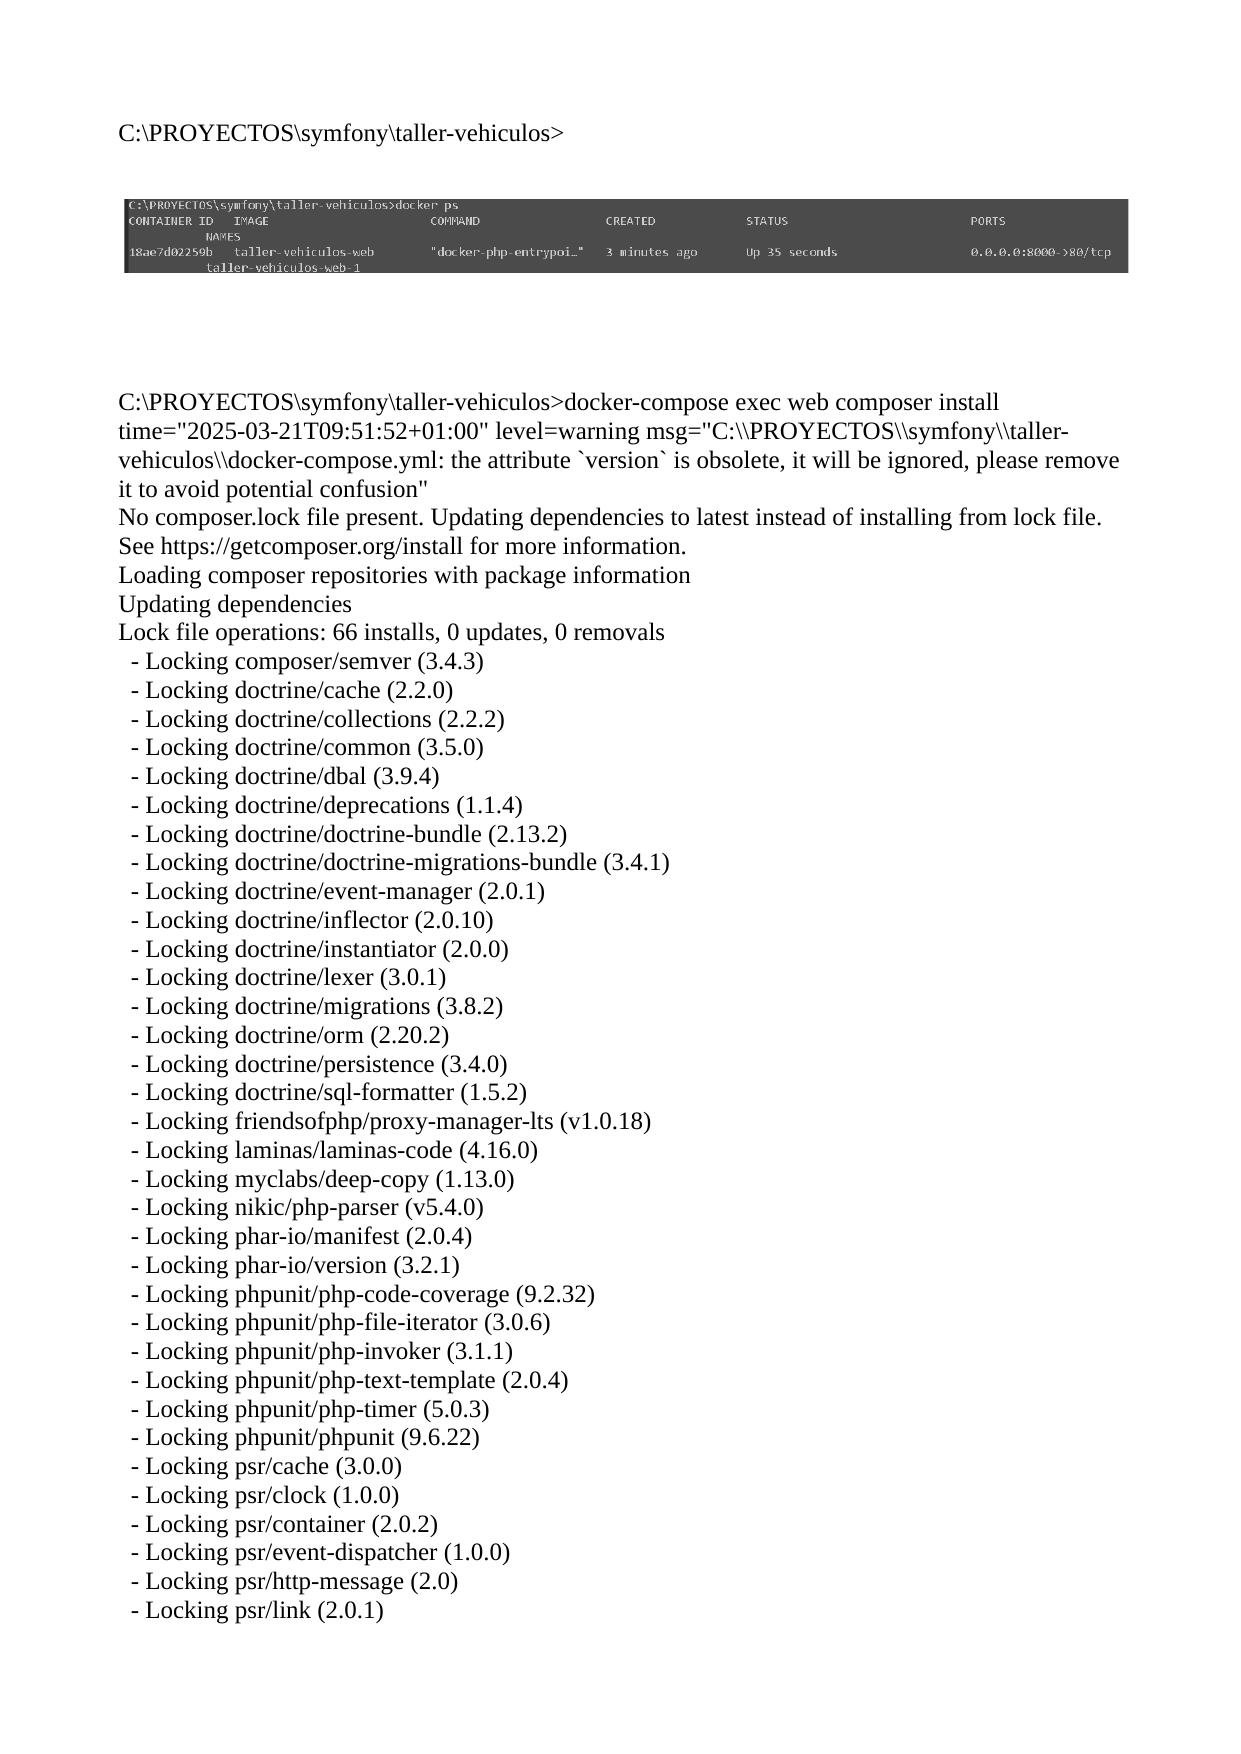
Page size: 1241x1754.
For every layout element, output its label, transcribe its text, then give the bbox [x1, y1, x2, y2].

picture [124, 199, 1129, 273]
text - Locking doctrine/event-manager (2.0.1) [118, 876, 1122, 905]
text - Locking phpunit/php-file-iterator (3.0.6) [118, 1307, 1122, 1336]
text - Locking doctrine/lexer (3.0.1) [118, 962, 1122, 991]
text - Locking phpunit/php-code-coverage (9.2.32) [118, 1279, 1122, 1307]
text - Locking phpunit/php-text-template (2.0.4) [118, 1365, 1122, 1394]
text C:\PROYECTOS\symfony\taller-vehiculos>docker-compose exec web composer install [118, 387, 1122, 416]
text - Locking phar-io/version (3.2.1) [118, 1250, 1122, 1279]
text - Locking doctrine/instantiator (2.0.0) [118, 934, 1122, 962]
text - Locking doctrine/doctrine-migrations-bundle (3.4.1) [118, 847, 1122, 876]
text - Locking psr/cache (3.0.0) [118, 1451, 1122, 1480]
text - Locking myclabs/deep-copy (1.13.0) [118, 1164, 1122, 1192]
text - Locking psr/clock (1.0.0) [118, 1480, 1122, 1509]
text - Locking phpunit/php-timer (5.0.3) [118, 1394, 1122, 1422]
text - Locking doctrine/inflector (2.0.10) [118, 905, 1122, 934]
text time="2025-03-21T09:51:52+01:00" level=warning msg="C:\\PROYECTOS\\symfony\\taller-vehiculos\\docker-compose.yml: the attribute `version` is obsolete, it will be ignored, please remove it to avoid potential confusion" [118, 416, 1122, 502]
text - Locking nikic/php-parser (v5.4.0) [118, 1192, 1122, 1221]
text - Locking doctrine/persistence (3.4.0) [118, 1049, 1122, 1077]
text C:\PROYECTOS\symfony\taller-vehiculos> [118, 118, 1122, 147]
text No composer.lock file present. Updating dependencies to latest instead of installing from lock file. See https://getcomposer.org/install for more information. [118, 502, 1122, 560]
text - Locking laminas/laminas-code (4.16.0) [118, 1135, 1122, 1164]
text - Locking doctrine/doctrine-bundle (2.13.2) [118, 819, 1122, 847]
text - Locking doctrine/sql-formatter (1.5.2) [118, 1077, 1122, 1106]
text - Locking psr/http-message (2.0) [118, 1566, 1122, 1595]
text - Locking doctrine/deprecations (1.1.4) [118, 790, 1122, 819]
text - Locking psr/container (2.0.2) [118, 1509, 1122, 1537]
text - Locking phar-io/manifest (2.0.4) [118, 1221, 1122, 1250]
text - Locking psr/event-dispatcher (1.0.0) [118, 1537, 1122, 1566]
text - Locking friendsofphp/proxy-manager-lts (v1.0.18) [118, 1106, 1122, 1135]
text Loading composer repositories with package information [118, 560, 1122, 589]
text - Locking composer/semver (3.4.3) [118, 646, 1122, 675]
text - Locking doctrine/dbal (3.9.4) [118, 761, 1122, 790]
text - Locking doctrine/orm (2.20.2) [118, 1020, 1122, 1049]
text Lock file operations: 66 installs, 0 updates, 0 removals [118, 617, 1122, 646]
text Updating dependencies [118, 589, 1122, 617]
text - Locking doctrine/collections (2.2.2) [118, 704, 1122, 732]
text - Locking doctrine/cache (2.2.0) [118, 675, 1122, 704]
text - Locking phpunit/php-invoker (3.1.1) [118, 1336, 1122, 1365]
text - Locking phpunit/phpunit (9.6.22) [118, 1422, 1122, 1451]
text - Locking psr/link (2.0.1) [118, 1595, 1122, 1624]
text - Locking doctrine/migrations (3.8.2) [118, 991, 1122, 1020]
text - Locking doctrine/common (3.5.0) [118, 732, 1122, 761]
